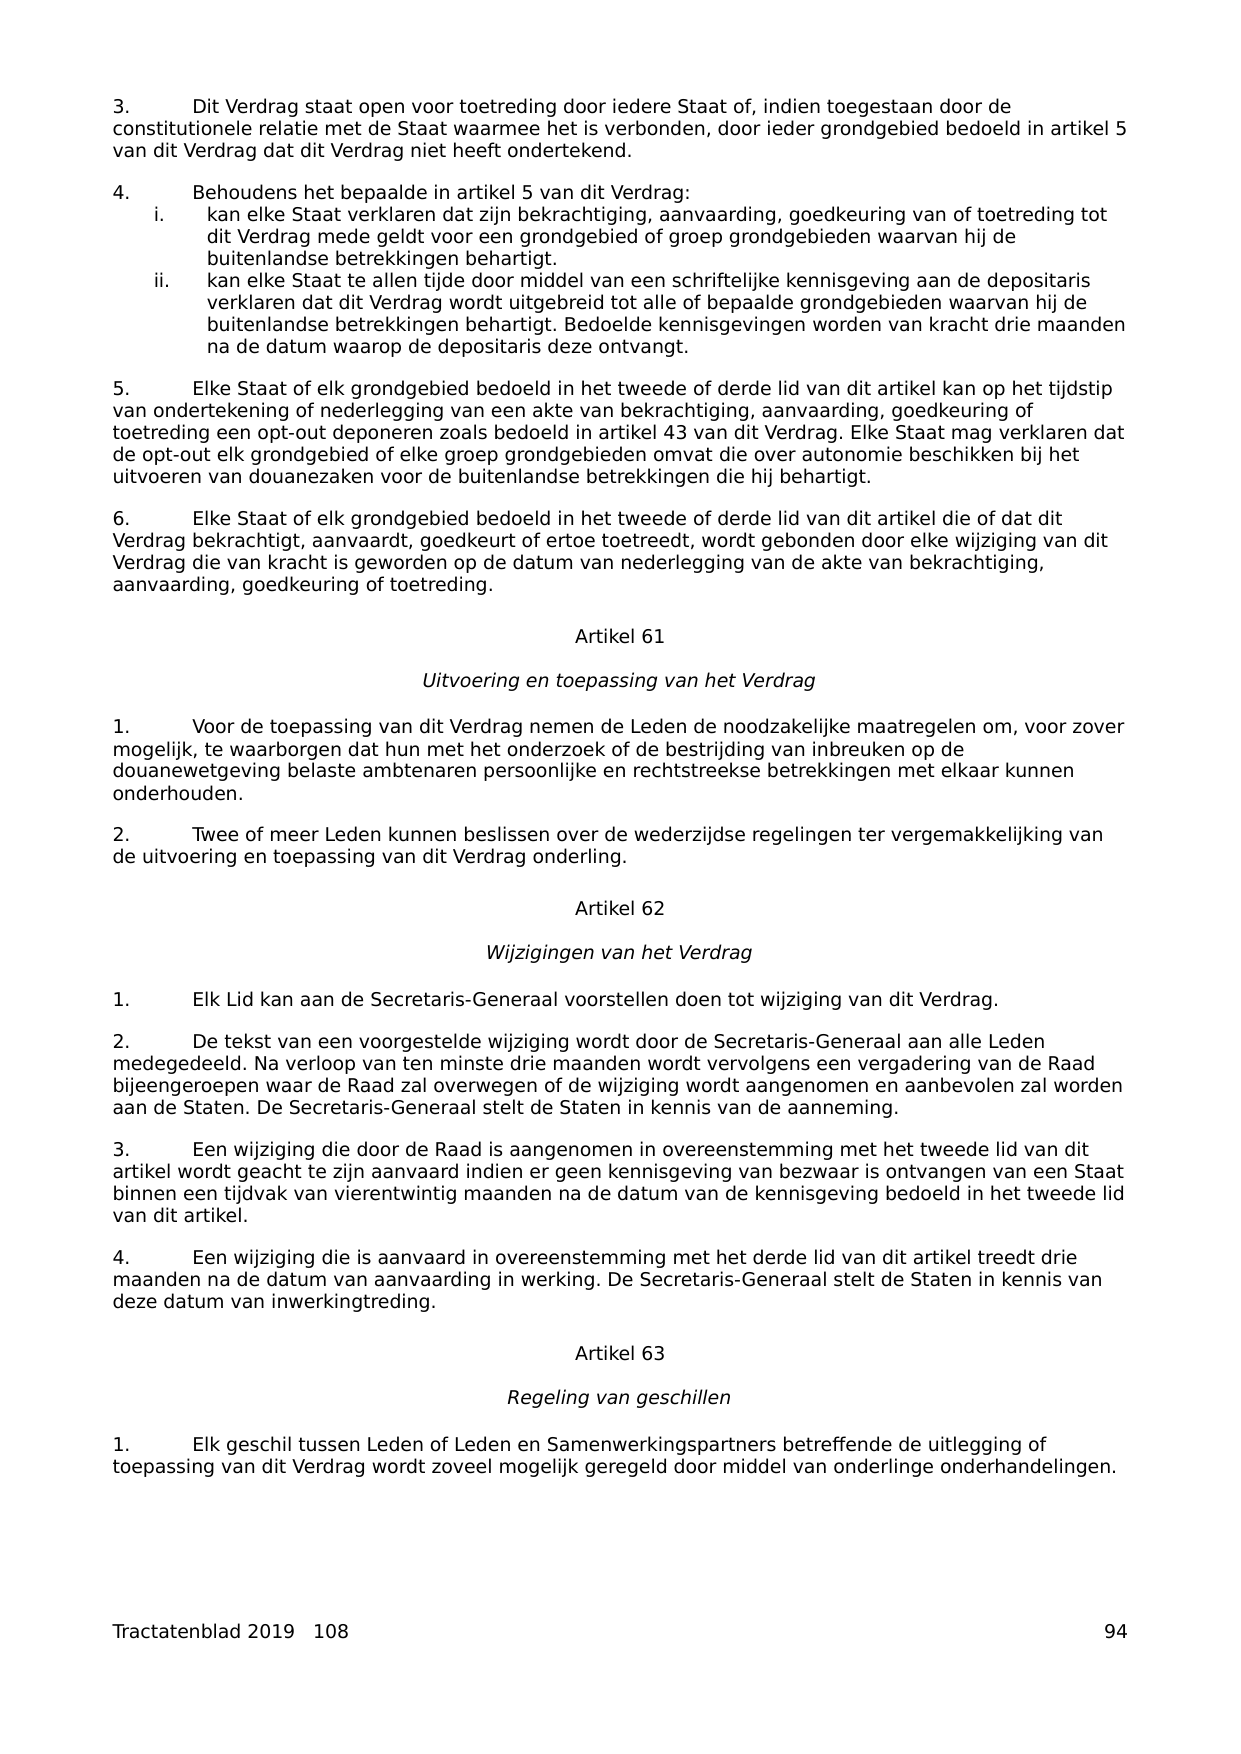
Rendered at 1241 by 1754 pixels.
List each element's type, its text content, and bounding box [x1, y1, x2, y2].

text 3. Dit Verdrag staat open voor toetreding door iedere Staat of, indien toegestaan door de constitutionele relatie met de Staat waarmee het is verbonden, door ieder grondgebied bedoeld in artikel 5 van dit Verdrag dat dit Verdrag niet heeft ondertekend. [112, 96, 1128, 162]
subtitle Artikel 61 Uitvoering en toepassing van het Verdrag [112, 626, 1128, 691]
text ii. kan elke Staat te allen tijde door middel van een schriftelijke kennisgeving aan de depositaris verklaren dat dit Verdrag wordt uitgebreid tot alle of bepaalde grondgebieden waarvan hij de buitenlandse betrekkingen behartigt. Bedoelde kennisgevingen worden van kracht drie maanden na de datum waarop de depositaris deze ontvangt. [153, 270, 1128, 358]
text 1. Voor de toepassing van dit Verdrag nemen de Leden de noodzakelijke maatregelen om, voor zover mogelijk, te waarborgen dat hun met het onderzoek of de bestrijding van inbreuken op de douanewetgeving belaste ambtenaren persoonlijke en rechtstreekse betrekkingen met elkaar kunnen onderhouden. [112, 716, 1128, 804]
text 1. Elk geschil tussen Leden of Leden en Samenwerkingspartners betreffende de uitlegging of toepassing van dit Verdrag wordt zoveel mogelijk geregeld door middel van onderlinge onderhandelingen. [112, 1434, 1128, 1478]
text 2. Twee of meer Leden kunnen beslissen over de wederzijdse regelingen ter vergemakkelijking van de uitvoering en toepassing van dit Verdrag onderling. [112, 824, 1128, 868]
text 1. Elk Lid kan aan de Secretaris-Generaal voorstellen doen tot wijziging van dit Verdrag. [112, 989, 1128, 1011]
text 4. Behoudens het bepaalde in artikel 5 van dit Verdrag: [112, 182, 1128, 204]
text 6. Elke Staat of elk grondgebied bedoeld in het tweede of derde lid van dit artikel die of dat dit Verdrag bekrachtigt, aanvaardt, goedkeurt of ertoe toetreedt, wordt gebonden door elke wijziging van dit Verdrag die van kracht is geworden op de datum van nederlegging van de akte van bekrachtiging, aanvaarding, goedkeuring of toetreding. [112, 508, 1128, 596]
text 3. Een wijziging die door de Raad is aangenomen in overeenstemming met het tweede lid van dit artikel wordt geacht te zijn aanvaard indien er geen kennisgeving van bezwaar is ontvangen van een Staat binnen een tijdvak van vierentwintig maanden na de datum van de kennisgeving bedoeld in het tweede lid van dit artikel. [112, 1139, 1128, 1227]
text 5. Elke Staat of elk grondgebied bedoeld in het tweede of derde lid van dit artikel kan op het tijdstip van ondertekening of nederlegging van een akte van bekrachtiging, aanvaarding, goedkeuring of toetreding een opt-out deponeren zoals bedoeld in artikel 43 van dit Verdrag. Elke Staat mag verklaren dat de opt-out elk grondgebied of elke groep grondgebieden omvat die over autonomie beschikken bij het uitvoeren van douanezaken voor de buitenlandse betrekkingen die hij behartigt. [112, 378, 1128, 488]
text 2. De tekst van een voorgestelde wijziging wordt door de Secretaris-Generaal aan alle Leden medegedeeld. Na verloop van ten minste drie maanden wordt vervolgens een vergadering van de Raad bijeengeroepen waar de Raad zal overwegen of de wijziging wordt aangenomen en aanbevolen zal worden aan de Staten. De Secretaris-Generaal stelt de Staten in kennis van de aanneming. [112, 1031, 1128, 1119]
text i. kan elke Staat verklaren dat zijn bekrachtiging, aanvaarding, goedkeuring van of toetreding tot dit Verdrag mede geldt voor een grondgebied of groep grondgebieden waarvan hij de buitenlandse betrekkingen behartigt. [153, 204, 1128, 270]
subtitle Artikel 62 Wijzigingen van het Verdrag [112, 898, 1128, 964]
subtitle Artikel 63 Regeling van geschillen [112, 1343, 1128, 1409]
text 4. Een wijziging die is aanvaard in overeenstemming met het derde lid van dit artikel treedt drie maanden na de datum van aanvaarding in werking. De Secretaris-Generaal stelt de Staten in kennis van deze datum van inwerkingtreding. [112, 1247, 1128, 1313]
